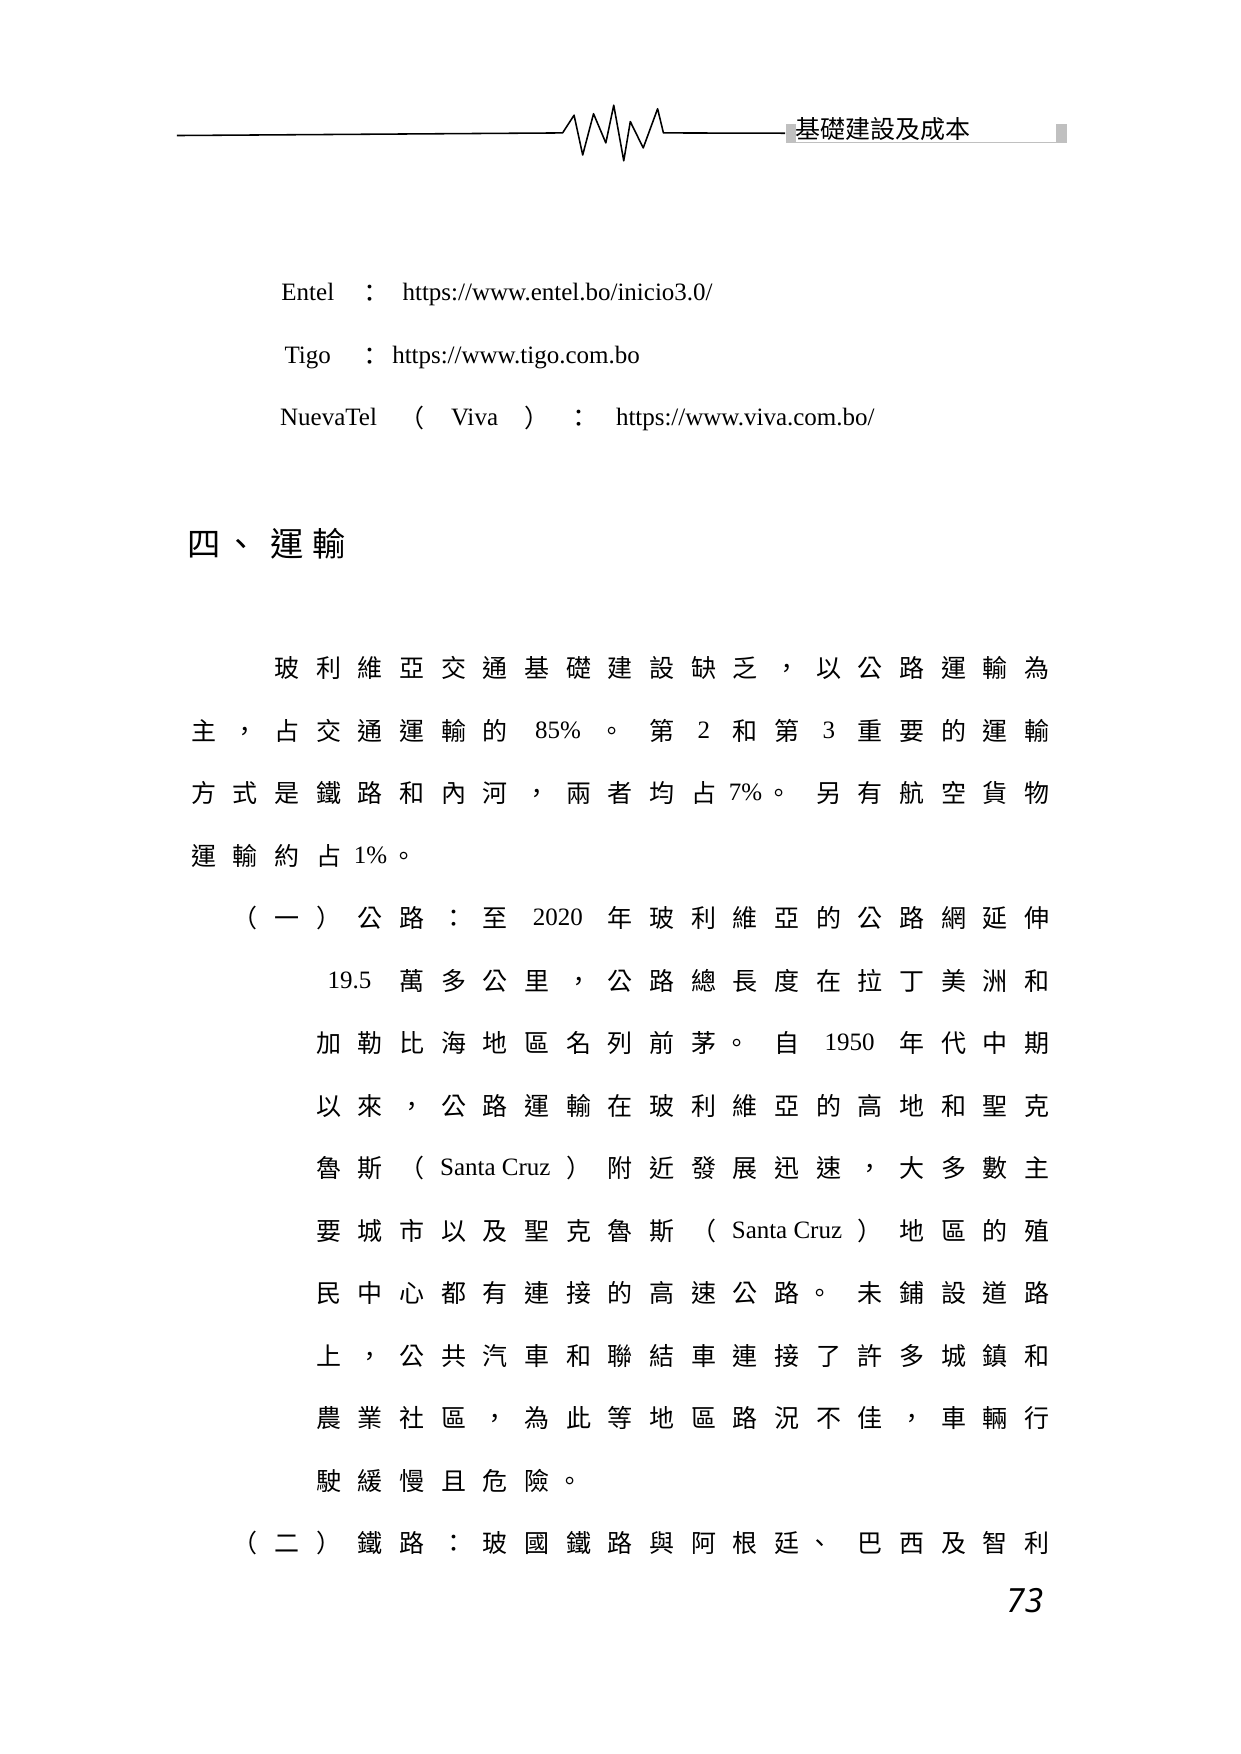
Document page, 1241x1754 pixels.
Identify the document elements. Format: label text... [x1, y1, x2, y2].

text （一）公路：至2020年玻利維亞的公路網延伸19.5萬多公里，公路總長度在拉丁美洲和加勒比海地區名列前茅。自1950年代中期以來，公路運輸在玻利維亞的高地和聖克魯斯（Santa Cruz）附近發展迅速，大多數主要城市以及聖克魯斯（Santa Cruz）地區的殖民中心都有連接的高速公路。未鋪設道路上，公共汽車和聯結車連接了許多城鎮和農業社區，為此等地區路況不佳，車輛行駛緩慢且危險。 [207, 875, 1058, 1500]
text 玻利維亞交通基礎建設缺乏，以公路運輸為主，占交通運輸的85%。第2和第3重要的運輸方式是鐵路和內河，兩者均占7%。另有航空貨物運輸約占1%。 [183, 625, 1058, 875]
text Tigo：https://www.tigo.com.bo [183, 313, 1058, 375]
text （二）鐵路：玻國鐵路與阿根廷、巴西及智利 [207, 1500, 1058, 1563]
text Entel：https://www.entel.bo/inicio3.0/ [183, 250, 1058, 313]
text NuevaTel（Viva）：https://www.viva.com.bo/ [183, 375, 1058, 438]
text 四、運輸 [183, 500, 1058, 563]
